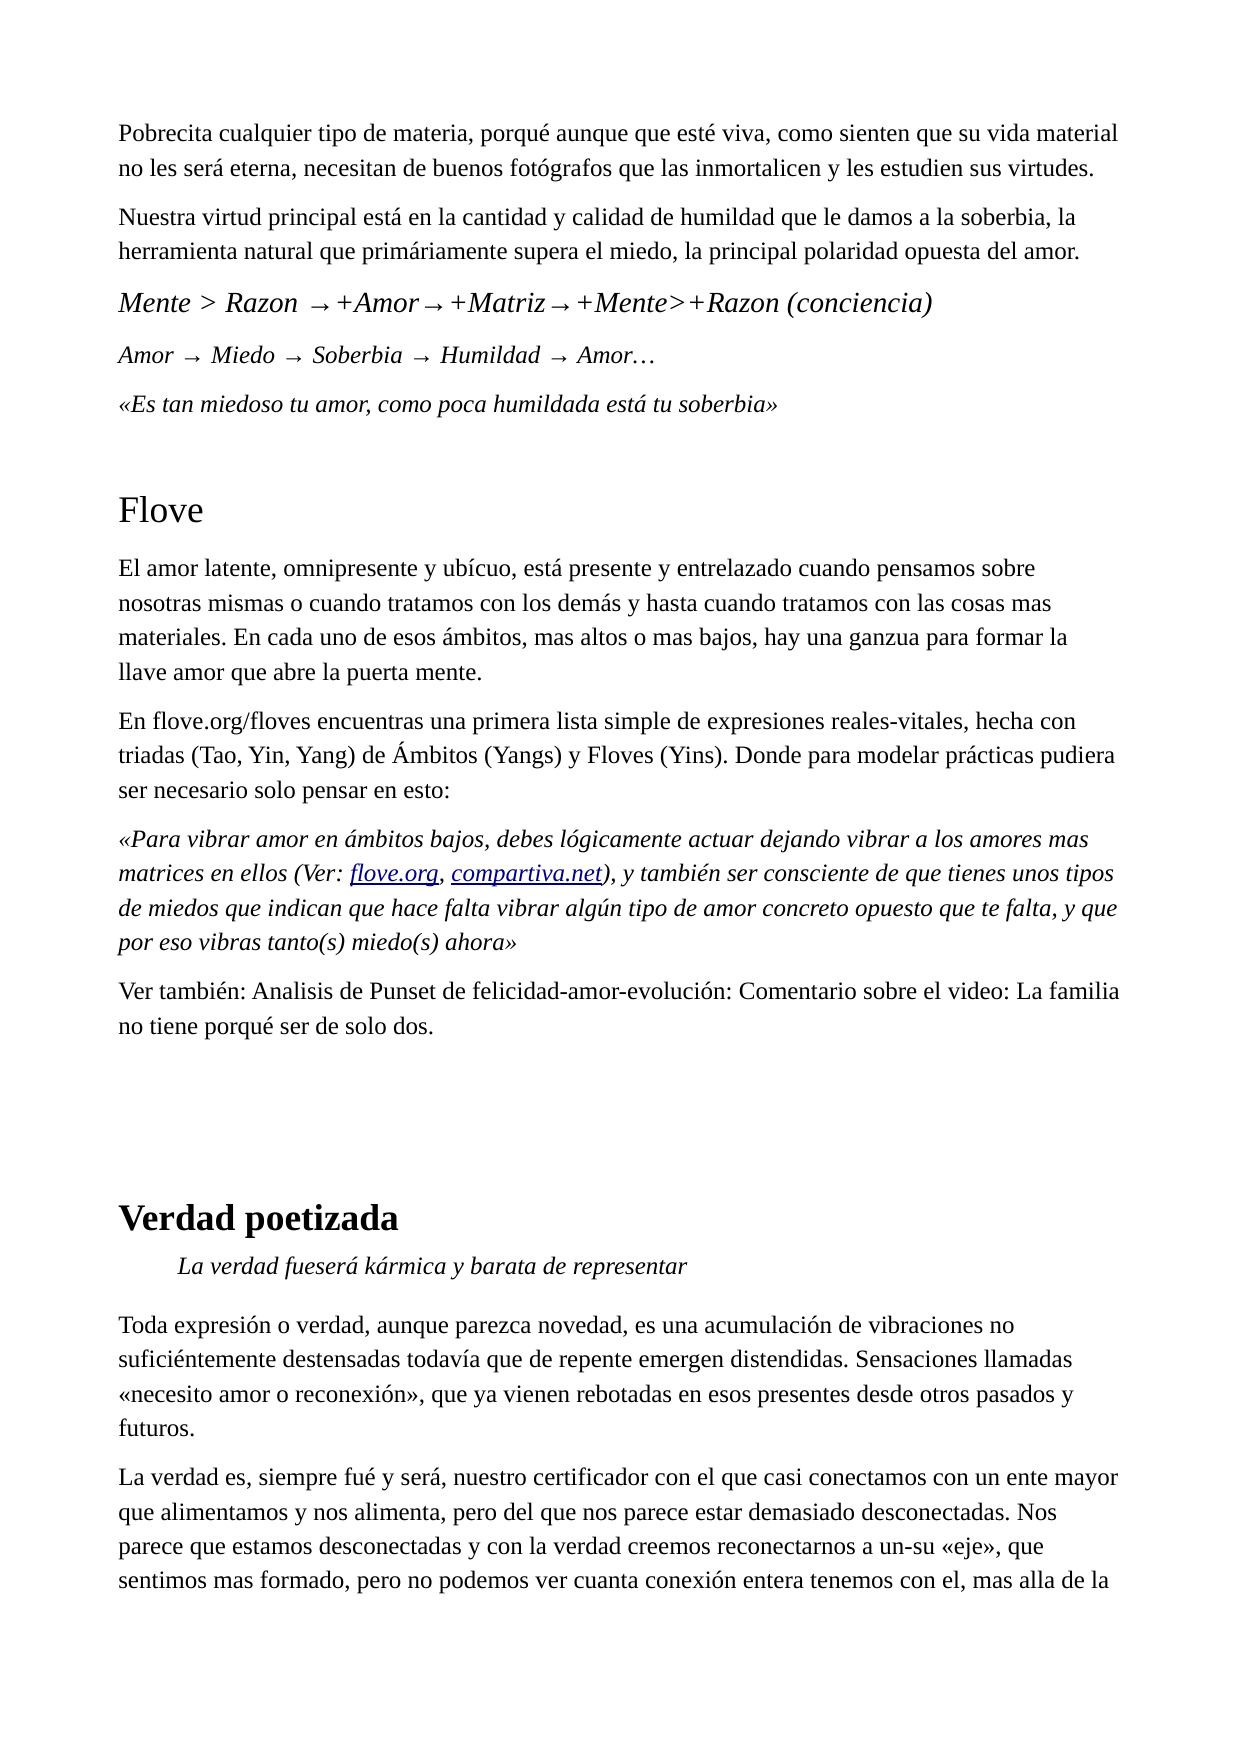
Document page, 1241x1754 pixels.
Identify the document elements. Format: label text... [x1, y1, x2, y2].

text Mente > Razon →+Amor→+Matriz→+Mente>+Razon (conciencia) [118, 285, 1122, 319]
subtitle Verdad poetizada [118, 1196, 1122, 1239]
text En flove.org/floves encuentras una primera lista simple de expresiones reales-vitales, hecha con triadas (Tao, Yin, Yang) de Ámbitos (Yangs) y Floves (Yins). Donde para modelar prácticas pudiera ser necesario solo pensar en esto: [118, 706, 1122, 804]
text Pobrecita cualquier tipo de materia, porqué aunque que esté viva, como sienten que su vida material no les será eterna, necesitan de buenos fotógrafos que las inmortalicen y les estudien sus virtudes. [118, 118, 1122, 181]
text Toda expresión o verdad, aunque parezca novedad, es una acumulación de vibraciones no suficiéntemente destensadas todavía que de repente emergen distendidas. Sensaciones llamadas «necesito amor o reconexión», que ya vienen rebotadas en esos presentes desde otros pasados y futuros. [118, 1310, 1122, 1442]
text Flove [118, 487, 1122, 530]
text El amor latente, omnipresente y ubícuo, está presente y entrelazado cuando pensamos sobre nosotras mismas o cuando tratamos con los demás y hasta cuando tratamos con las cosas mas materiales. En cada uno de esos ámbitos, mas altos o mas bajos, hay una ganzua para formar la llave amor que abre la puerta mente. [118, 553, 1122, 686]
text La verdad es, siempre fué y será, nuestro certificador con el que casi conectamos con un ente mayor que alimentamos y nos alimenta, pero del que nos parece estar demasiado desconectadas. Nos parece que estamos desconectadas y con la verdad creemos reconectarnos a un-su «eje», que sentimos mas formado, pero no podemos ver cuanta conexión entera tenemos con el, mas alla de la [118, 1462, 1122, 1594]
text «Es tan miedoso tu amor, como poca humildada está tu soberbia» [118, 389, 1122, 418]
text Ver también: Analisis de Punset de felicidad-amor-evolución: Comentario sobre el video: La familia no tiene porqué ser de solo dos. [118, 976, 1122, 1040]
text «Para vibrar amor en ámbitos bajos, debes lógicamente actuar dejando vibrar a los amores mas matrices en ellos (Ver: flove.org, compartiva.net), y también ser consciente de que tienes unos tipos de miedos que indican que hace falta vibrar algún tipo de amor concreto opuesto que te falta, y que por eso vibras tanto(s) miedo(s) ahora» [118, 824, 1122, 956]
text Amor → Miedo → Soberbia → Humildad → Amor… [118, 340, 1122, 369]
text La verdad fueserá kármica y barata de representar [177, 1251, 1063, 1280]
text Nuestra virtud principal está en la cantidad y calidad de humildad que le damos a la soberbia, la herramienta natural que primáriamente supera el miedo, la principal polaridad opuesta del amor. [118, 202, 1122, 265]
